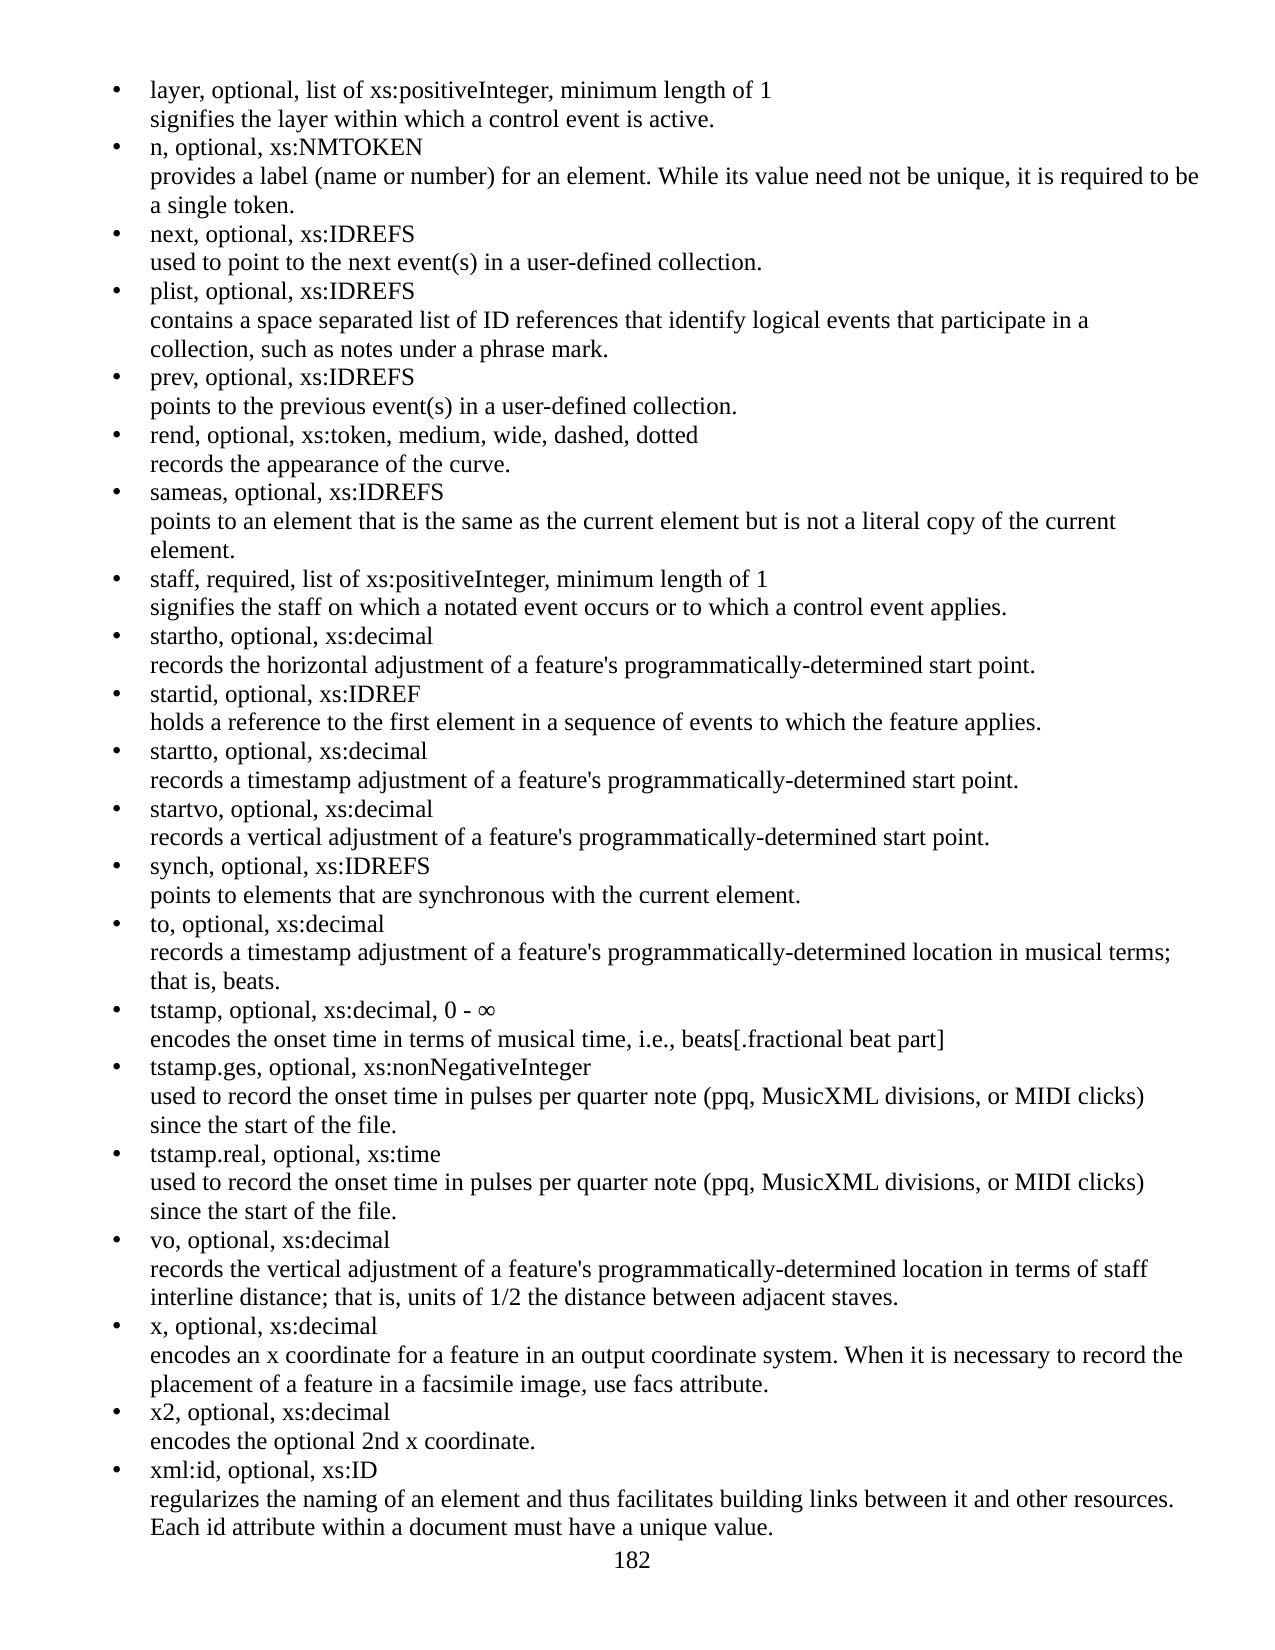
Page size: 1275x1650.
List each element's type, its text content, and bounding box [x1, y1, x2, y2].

list staff, required, list of xs:positiveInteger, minimum length of 1 signifies the staff on which a notated event occurs or to which a control event applies. [112, 564, 1200, 621]
list startto, optional, xs:decimal records a timestamp adjustment of a feature's programmatically-determined start point. [112, 736, 1200, 794]
list x2, optional, xs:decimal encodes the optional 2nd x coordinate. [112, 1397, 1200, 1455]
list startvo, optional, xs:decimal records a vertical adjustment of a feature's programmatically-determined start point. [112, 794, 1200, 851]
list n, optional, xs:NMTOKEN provides a label (name or number) for an element. While its value need not be unique, it is required to be a single token. [112, 132, 1200, 219]
list xml:id, optional, xs:ID regularizes the naming of an element and thus facilitates building links between it and other resources. Each id attribute within a document must have a unique value. [112, 1455, 1200, 1541]
list tstamp, optional, xs:decimal, 0 - ∞ encodes the onset time in terms of musical time, i.e., beats[.fractional beat part] [112, 995, 1200, 1052]
list vo, optional, xs:decimal records the vertical adjustment of a feature's programmatically-determined location in terms of staff interline distance; that is, units of 1/2 the distance between adjacent staves. [112, 1225, 1200, 1311]
list startho, optional, xs:decimal records the horizontal adjustment of a feature's programmatically-determined start point. [112, 621, 1200, 679]
list to, optional, xs:decimal records a timestamp adjustment of a feature's programmatically-determined location in musical terms; that is, beats. [112, 909, 1200, 995]
list rend, optional, xs:token, medium, wide, dashed, dotted records the appearance of the curve. [112, 420, 1200, 477]
list plist, optional, xs:IDREFS contains a space separated list of ID references that identify logical events that participate in a collection, such as notes under a phrase mark. [112, 276, 1200, 362]
list tstamp.real, optional, xs:time used to record the onset time in pulses per quarter note (ppq, MusicXML divisions, or MIDI clicks) since the start of the file. [112, 1139, 1200, 1225]
list layer, optional, list of xs:positiveInteger, minimum length of 1 signifies the layer within which a control event is active. [112, 75, 1200, 132]
list synch, optional, xs:IDREFS points to elements that are synchronous with the current element. [112, 851, 1200, 909]
list next, optional, xs:IDREFS used to point to the next event(s) in a user-defined collection. [112, 219, 1200, 276]
list tstamp.ges, optional, xs:nonNegativeInteger used to record the onset time in pulses per quarter note (ppq, MusicXML divisions, or MIDI clicks) since the start of the file. [112, 1052, 1200, 1139]
list prev, optional, xs:IDREFS points to the previous event(s) in a user-defined collection. [112, 362, 1200, 420]
list startid, optional, xs:IDREF holds a reference to the first element in a sequence of events to which the feature applies. [112, 679, 1200, 736]
list x, optional, xs:decimal encodes an x coordinate for a feature in an output coordinate system. When it is necessary to record the placement of a feature in a facsimile image, use facs attribute. [112, 1311, 1200, 1397]
list sameas, optional, xs:IDREFS points to an element that is the same as the current element but is not a literal copy of the current element. [112, 477, 1200, 564]
